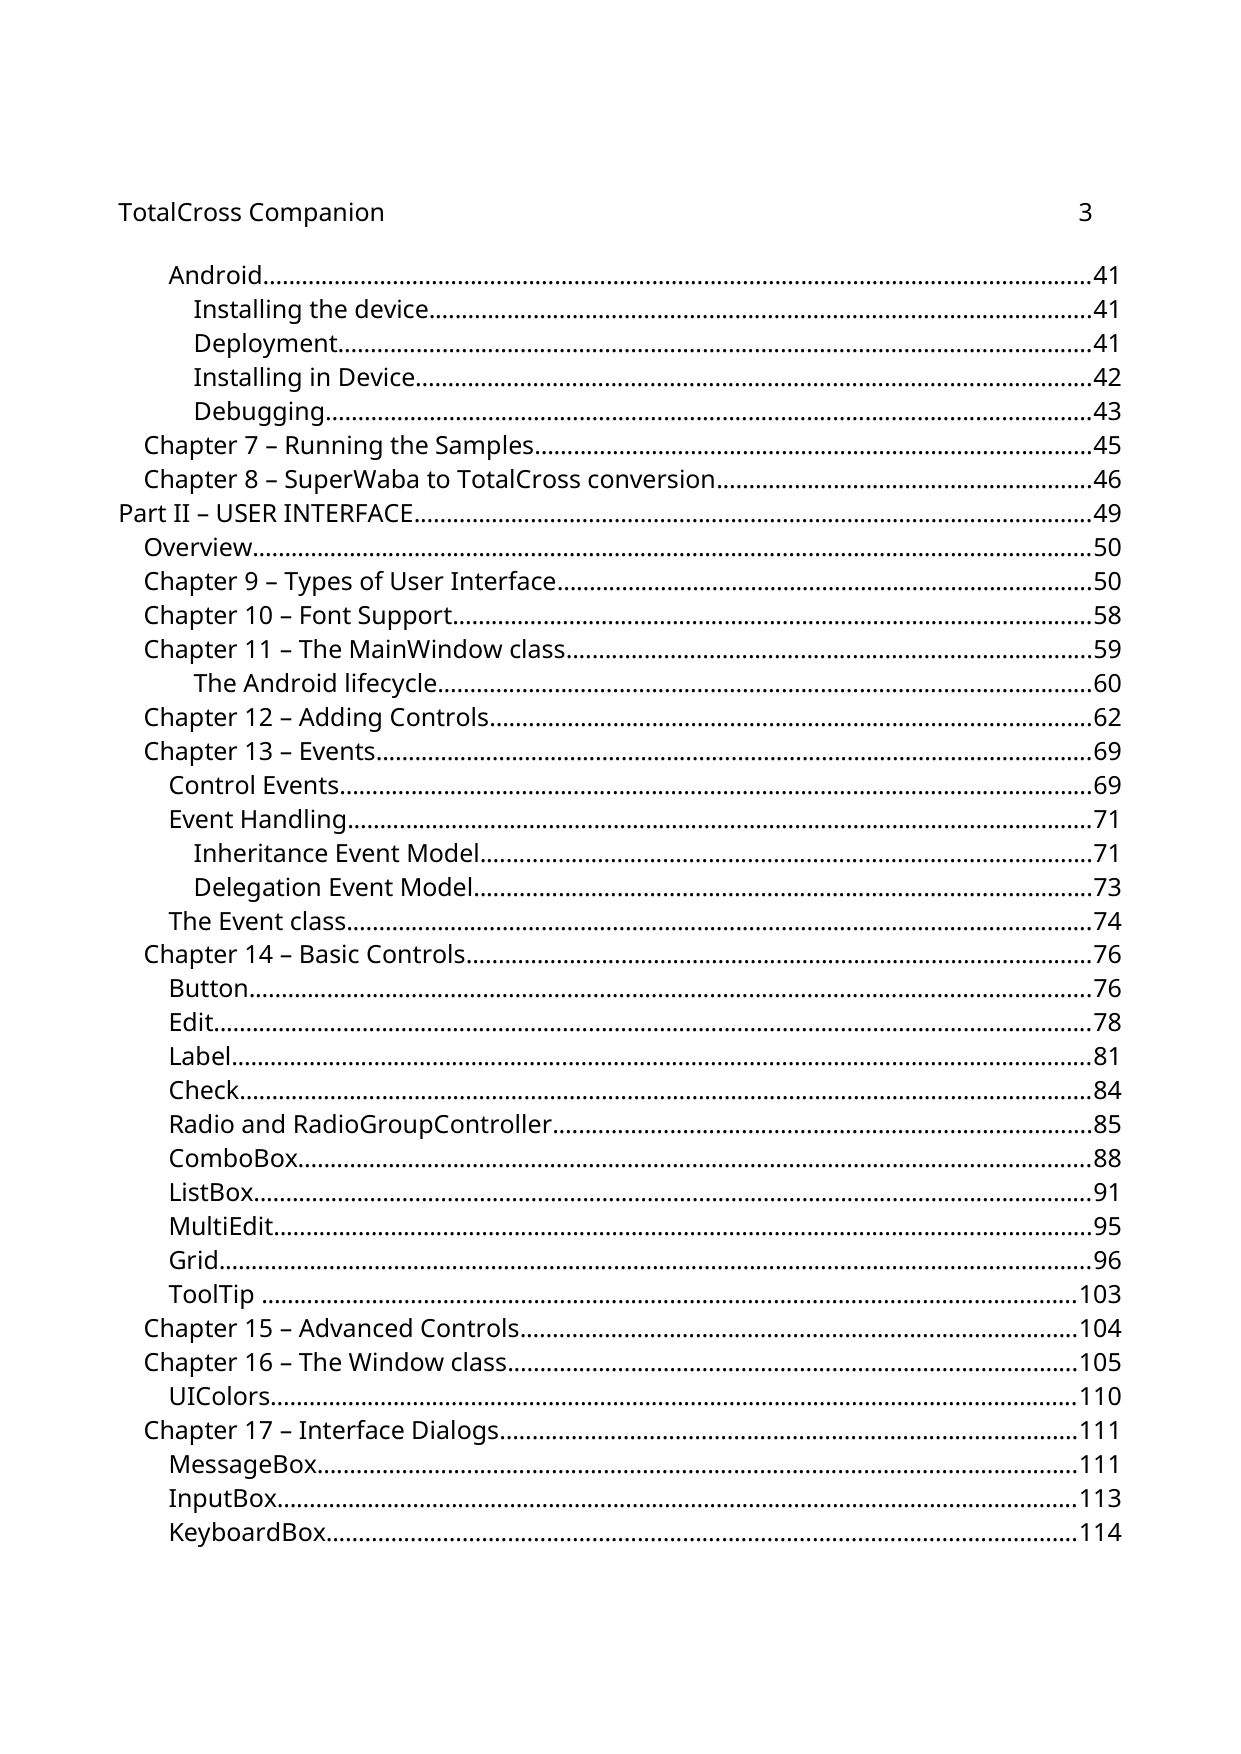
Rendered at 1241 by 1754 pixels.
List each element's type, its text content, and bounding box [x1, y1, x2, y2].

text Inheritance Event Model 71 [193, 836, 1122, 869]
text KeyboardBox 114 [168, 1515, 1122, 1549]
text Installing in Device 42 [193, 360, 1122, 394]
text Chapter 9 – Types of User Interface 50 [143, 564, 1122, 598]
text Installing the device 41 [193, 292, 1122, 326]
text Event Handling 71 [168, 802, 1122, 836]
text Check 84 [168, 1073, 1122, 1107]
text Radio and RadioGroupController 85 [168, 1107, 1122, 1141]
text Debugging 43 [193, 394, 1122, 428]
text ToolTip 103 [168, 1277, 1122, 1311]
text Overview 50 [143, 530, 1122, 564]
text Chapter 8 – SuperWaba to TotalCross conversion 46 [143, 462, 1122, 496]
text Chapter 14 – Basic Controls 76 [143, 937, 1122, 971]
text The Event class 74 [168, 903, 1122, 937]
text Chapter 12 – Adding Controls 62 [143, 700, 1122, 734]
text The Android lifecycle 60 [193, 666, 1122, 700]
text ComboBox 88 [168, 1141, 1122, 1175]
text UIColors 110 [168, 1379, 1122, 1413]
text Android 41 [168, 258, 1122, 292]
text ListBox 91 [168, 1175, 1122, 1209]
text Edit 78 [168, 1005, 1122, 1039]
text Chapter 10 – Font Support 58 [143, 598, 1122, 632]
text MessageBox 111 [168, 1447, 1122, 1481]
text Chapter 13 – Events 69 [143, 734, 1122, 768]
text MultiEdit 95 [168, 1209, 1122, 1243]
text Chapter 16 – The Window class 105 [143, 1345, 1122, 1379]
text Chapter 17 – Interface Dialogs 111 [143, 1413, 1122, 1447]
text Part II – USER INTERFACE 49 [118, 496, 1122, 530]
text Chapter 11 – The MainWindow class 59 [143, 632, 1122, 666]
text InputBox 113 [168, 1481, 1122, 1515]
text Deployment 41 [193, 326, 1122, 360]
text Button 76 [168, 971, 1122, 1005]
text Grid 96 [168, 1243, 1122, 1277]
text Delegation Event Model 73 [193, 869, 1122, 903]
text Control Events 69 [168, 768, 1122, 802]
text Label 81 [168, 1039, 1122, 1073]
text Chapter 7 – Running the Samples 45 [143, 428, 1122, 462]
text Chapter 15 – Advanced Controls 104 [143, 1311, 1122, 1345]
